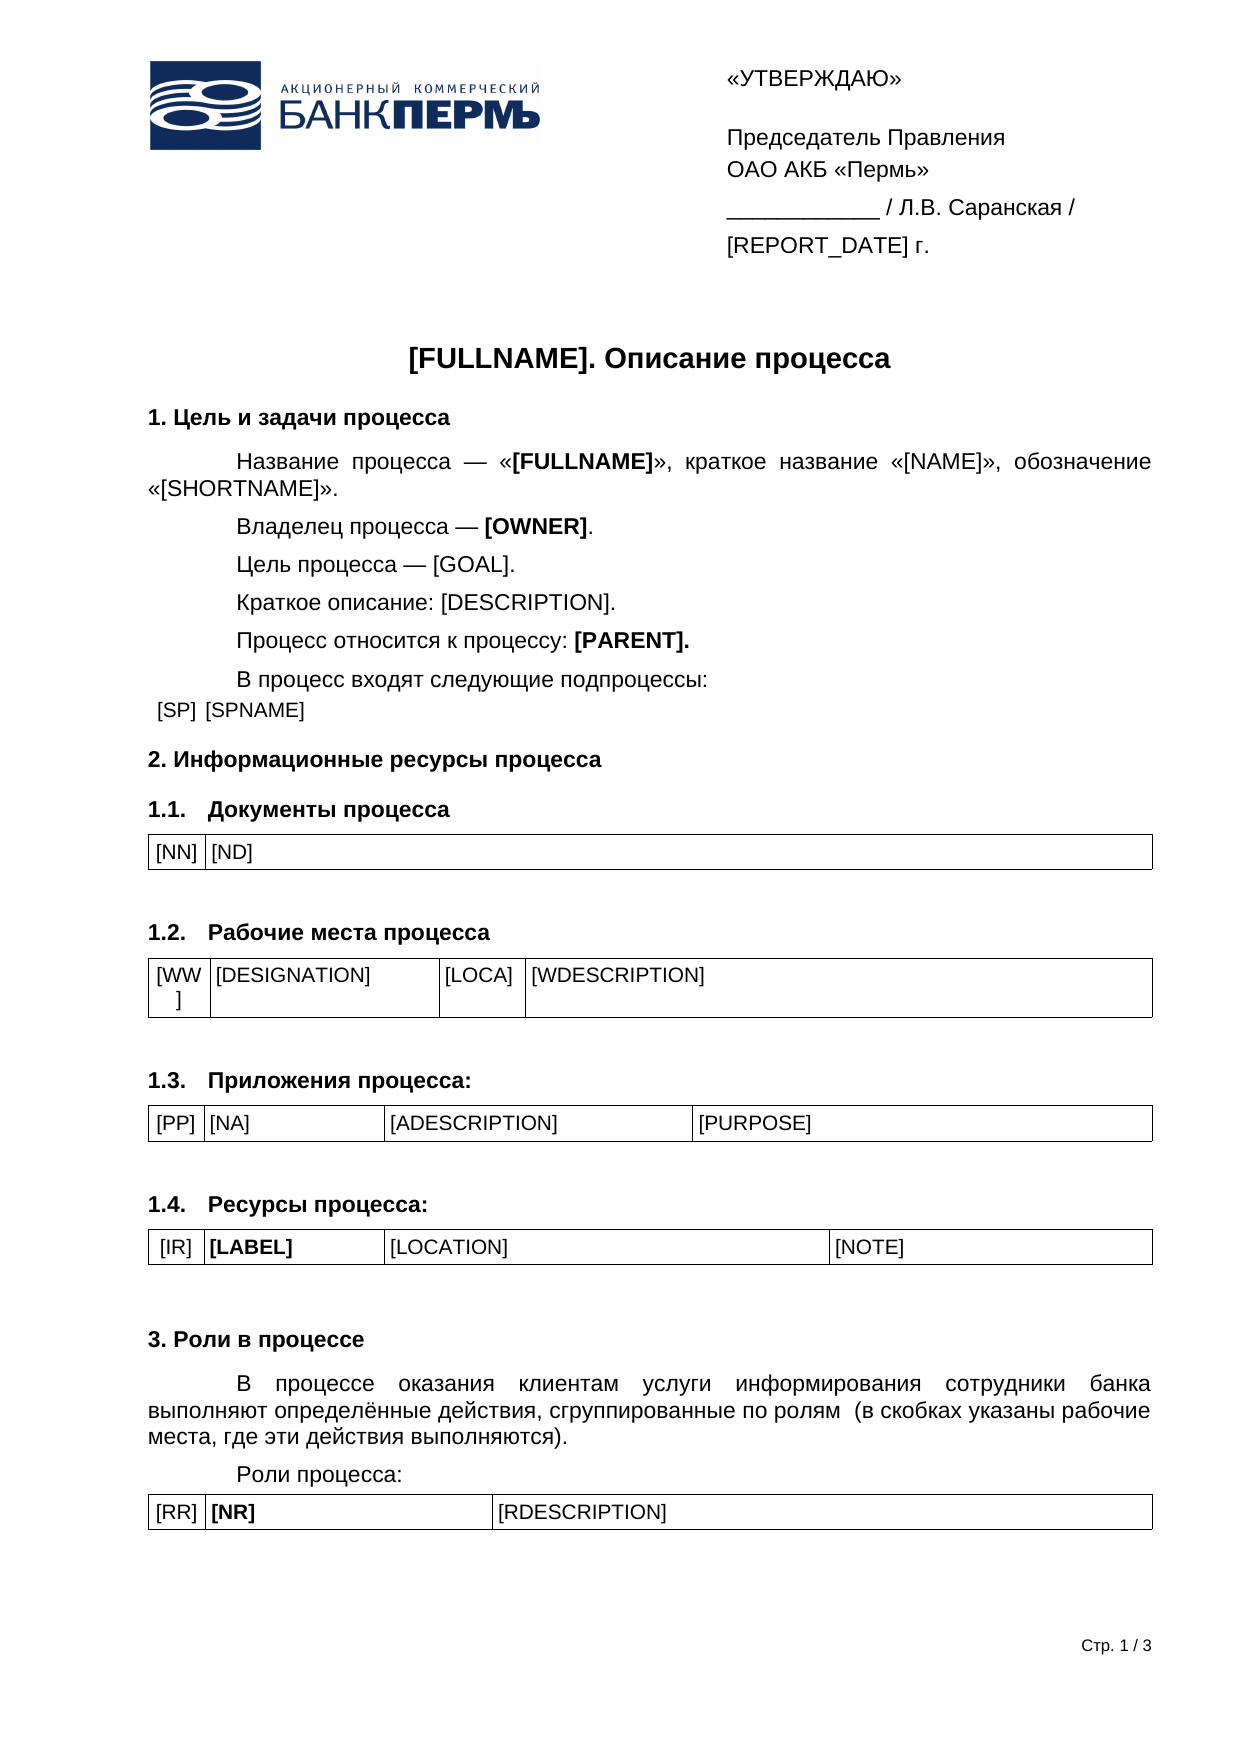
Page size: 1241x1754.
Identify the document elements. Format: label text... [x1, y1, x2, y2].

table_header [SP] [148, 698, 205, 722]
table_header [WW] [149, 959, 210, 1017]
table_cell [148, 188, 612, 265]
table_header [SPNAME] [205, 698, 1152, 722]
subtitle Рабочие места процесса [148, 919, 1152, 946]
table_header [DESIGNATION] [211, 959, 439, 1017]
table_header [LOCATION] [385, 1230, 829, 1264]
table_header [NA] [205, 1106, 384, 1141]
table_header [IR] [149, 1230, 204, 1264]
subtitle Информационные ресурсы процесса [148, 746, 1152, 772]
table_cell ____________ / Л.В. Саранская / [REPORT_DATE] г. [715, 188, 1152, 265]
table_cell [612, 188, 715, 265]
table_header [PP] [149, 1106, 204, 1141]
table_header [RR] [149, 1495, 205, 1529]
table_header [612, 59, 715, 188]
text Процесс относится к процессу: [PARENT]. [148, 627, 1152, 654]
subtitle Приложения процесса: [148, 1067, 1152, 1093]
text Владелец процесса — [OWNER]. [148, 513, 1152, 539]
subtitle Роли в процессе [148, 1326, 1152, 1353]
picture [150, 61, 540, 150]
text В процессе оказания клиентам услуги информирования сотрудники банка выполняют определённые действия, сгруппированные по ролям (в скобках указаны рабочие места, где эти действия выполняются). [148, 1370, 1152, 1449]
table_cell [148, 265, 612, 301]
table_header [NOTE] [830, 1230, 1152, 1264]
text Краткое описание: [DESCRIPTION]. [148, 589, 1152, 616]
subtitle Документы процесса [148, 796, 1152, 822]
table_header [PURPOSE] [693, 1106, 1152, 1141]
table_header [ADESCRIPTION] [385, 1106, 692, 1141]
subtitle Ресурсы процесса: [148, 1191, 1152, 1217]
table_header [NR] [206, 1495, 492, 1529]
text Роли процесса: [148, 1461, 1152, 1488]
table_cell [715, 265, 1152, 301]
table_header [148, 59, 612, 149]
text Название процесса — «[FULLNAME]», краткое название «[NAME]», обозначение «[SHORTNAME]». [148, 448, 1152, 501]
table_header [LOCA] [440, 959, 525, 1017]
table_cell [612, 265, 715, 301]
table_header [RDESCRIPTION] [493, 1495, 1152, 1529]
subtitle [FULLNAME]. Описание процесса [148, 341, 1152, 374]
table_header [148, 150, 612, 188]
table_header [NN] [149, 835, 205, 869]
text Цель процесса — [GOAL]. [148, 551, 1152, 577]
subtitle Цель и задачи процесса [148, 404, 1152, 431]
table_header [WDESCRIPTION] [526, 959, 1152, 1017]
table_header «УТВЕРЖДАЮ» Председатель Правления ОАО АКБ «Пермь» [715, 59, 1152, 188]
table_header [LABEL] [205, 1230, 384, 1264]
text В процесс входят следующие подпроцессы: [148, 666, 1152, 692]
table_header [ND] [206, 835, 1152, 869]
